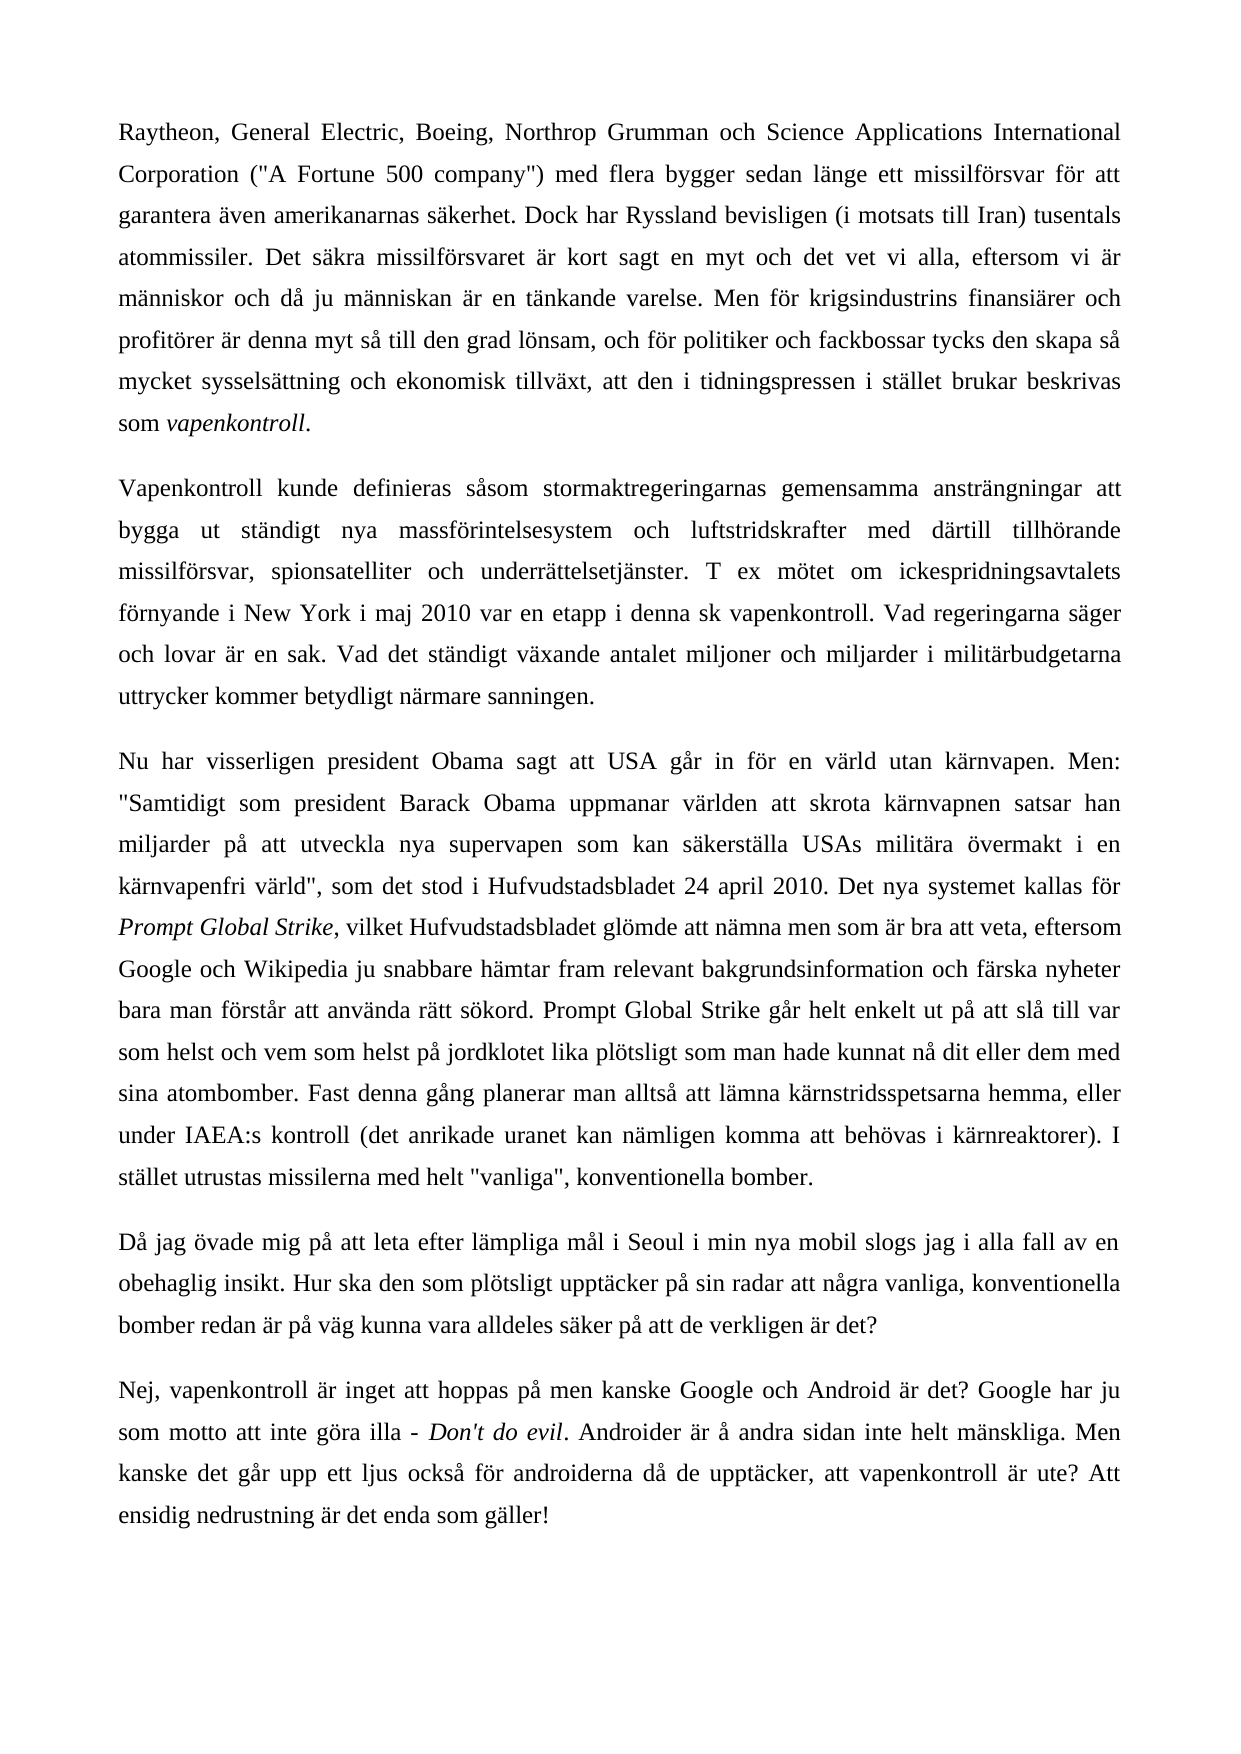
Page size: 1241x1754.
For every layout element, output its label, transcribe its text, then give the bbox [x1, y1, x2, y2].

text Nu har visserligen president Obama sagt att USA går in för en värld utan kärnvapen. Men: "Samtidigt som president Barack Obama uppmanar världen att skrota kärnvapnen satsar han miljarder på att utveckla nya supervapen som kan säkerställa USAs militära övermakt i en kärnvapenfri värld", som det stod i Hufvudstadsbladet 24 april 2010. Det nya systemet kallas för Prompt Global Strike, vilket Hufvudstadsbladet glömde att nämna men som är bra att veta, eftersom Google och Wikipedia ju snabbare hämtar fram relevant bakgrundsinformation och färska nyheter bara man förstår att använda rätt sökord. Prompt Global Strike går helt enkelt ut på att slå till var som helst och vem som helst på jordklotet lika plötsligt som man hade kunnat nå dit eller dem med sina atombomber. Fast denna gång planerar man alltså att lämna kärnstridsspetsarna hemma, eller under IAEA:s kontroll (det anrikade uranet kan nämligen komma att behövas i kärnreaktorer). I stället utrustas missilerna med helt "vanliga", konventionella bomber. [118, 747, 1122, 1190]
text Vapenkontroll kunde definieras såsom stormaktregeringarnas gemensamma ansträngningar att bygga ut ständigt nya massförintelsesystem och luftstridskrafter med därtill tillhörande missilförsvar, spionsatelliter och underrättelsetjänster. T ex mötet om ickespridningsavtalets förnyande i New York i maj 2010 var en etapp i denna sk vapenkontroll. Vad regeringarna säger och lovar är en sak. Vad det ständigt växande antalet miljoner och miljarder i militärbudgetarna uttrycker kommer betydligt närmare sanningen. [118, 474, 1122, 710]
text Då jag övade mig på att leta efter lämpliga mål i Seoul i min nya mobil slogs jag i alla fall av en obehaglig insikt. Hur ska den som plötsligt upptäcker på sin radar att några vanliga, konventionella bomber redan är på väg kunna vara alldeles säker på att de verkligen är det? [118, 1228, 1122, 1339]
text Nej, vapenkontroll är inget att hoppas på men kanske Google och Android är det? Google har ju som motto att inte göra illa - Don't do evil. Androider är å andra sidan inte helt mänskliga. Men kanske det går upp ett ljus också för androiderna då de upptäcker, att vapenkontroll är ute? Att ensidig nedrustning är det enda som gäller! [118, 1376, 1122, 1528]
text Raytheon, General Electric, Boeing, Northrop Grumman och Science Applications International Corporation ("A Fortune 500 company") med flera bygger sedan länge ett missilförsvar för att garantera även amerikanarnas säkerhet. Dock har Ryssland bevisligen (i motsats till Iran) tusentals atommissiler. Det säkra missilförsvaret är kort sagt en myt och det vet vi alla, eftersom vi är människor och då ju människan är en tänkande varelse. Men för krigsindustrins finansiärer och profitörer är denna myt så till den grad lönsam, och för politiker och fackbossar tycks den skapa så mycket sysselsättning och ekonomisk tillväxt, att den i tidningspressen i stället brukar beskrivas som vapenkontroll. [118, 118, 1122, 437]
